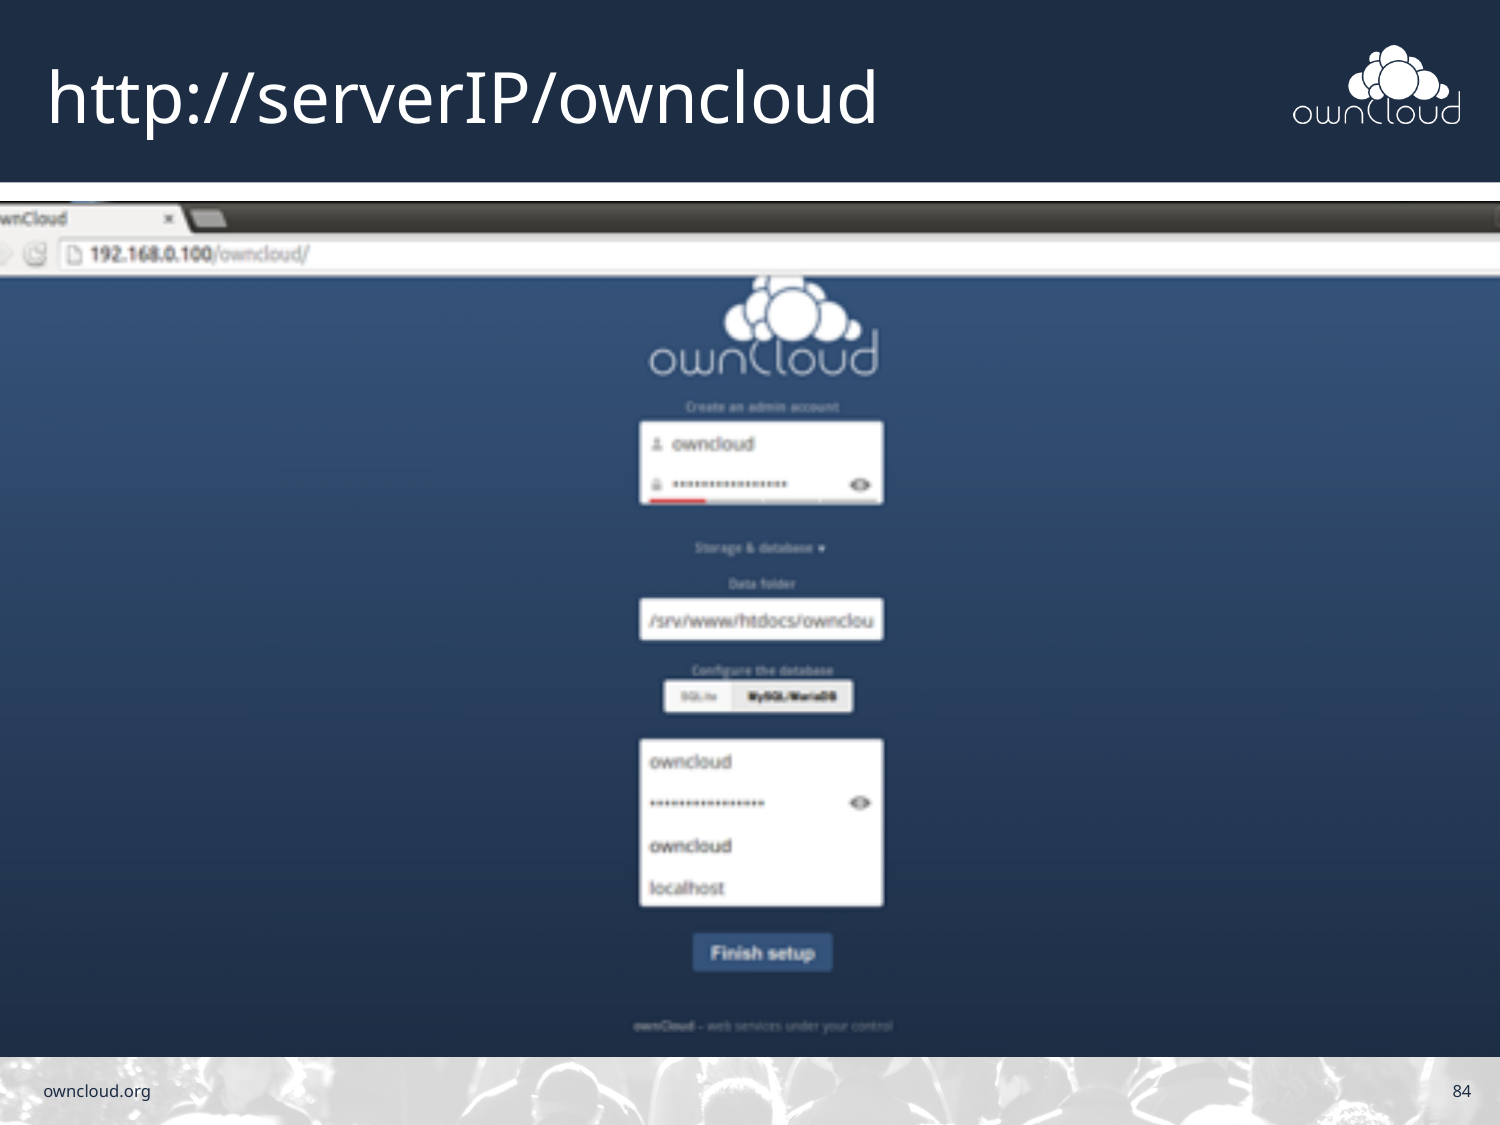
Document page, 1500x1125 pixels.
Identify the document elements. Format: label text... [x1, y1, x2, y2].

title http://serverIP/owncloud [46, 5, 1258, 187]
picture [0, 201, 1500, 1125]
picture [1293, 45, 1460, 124]
